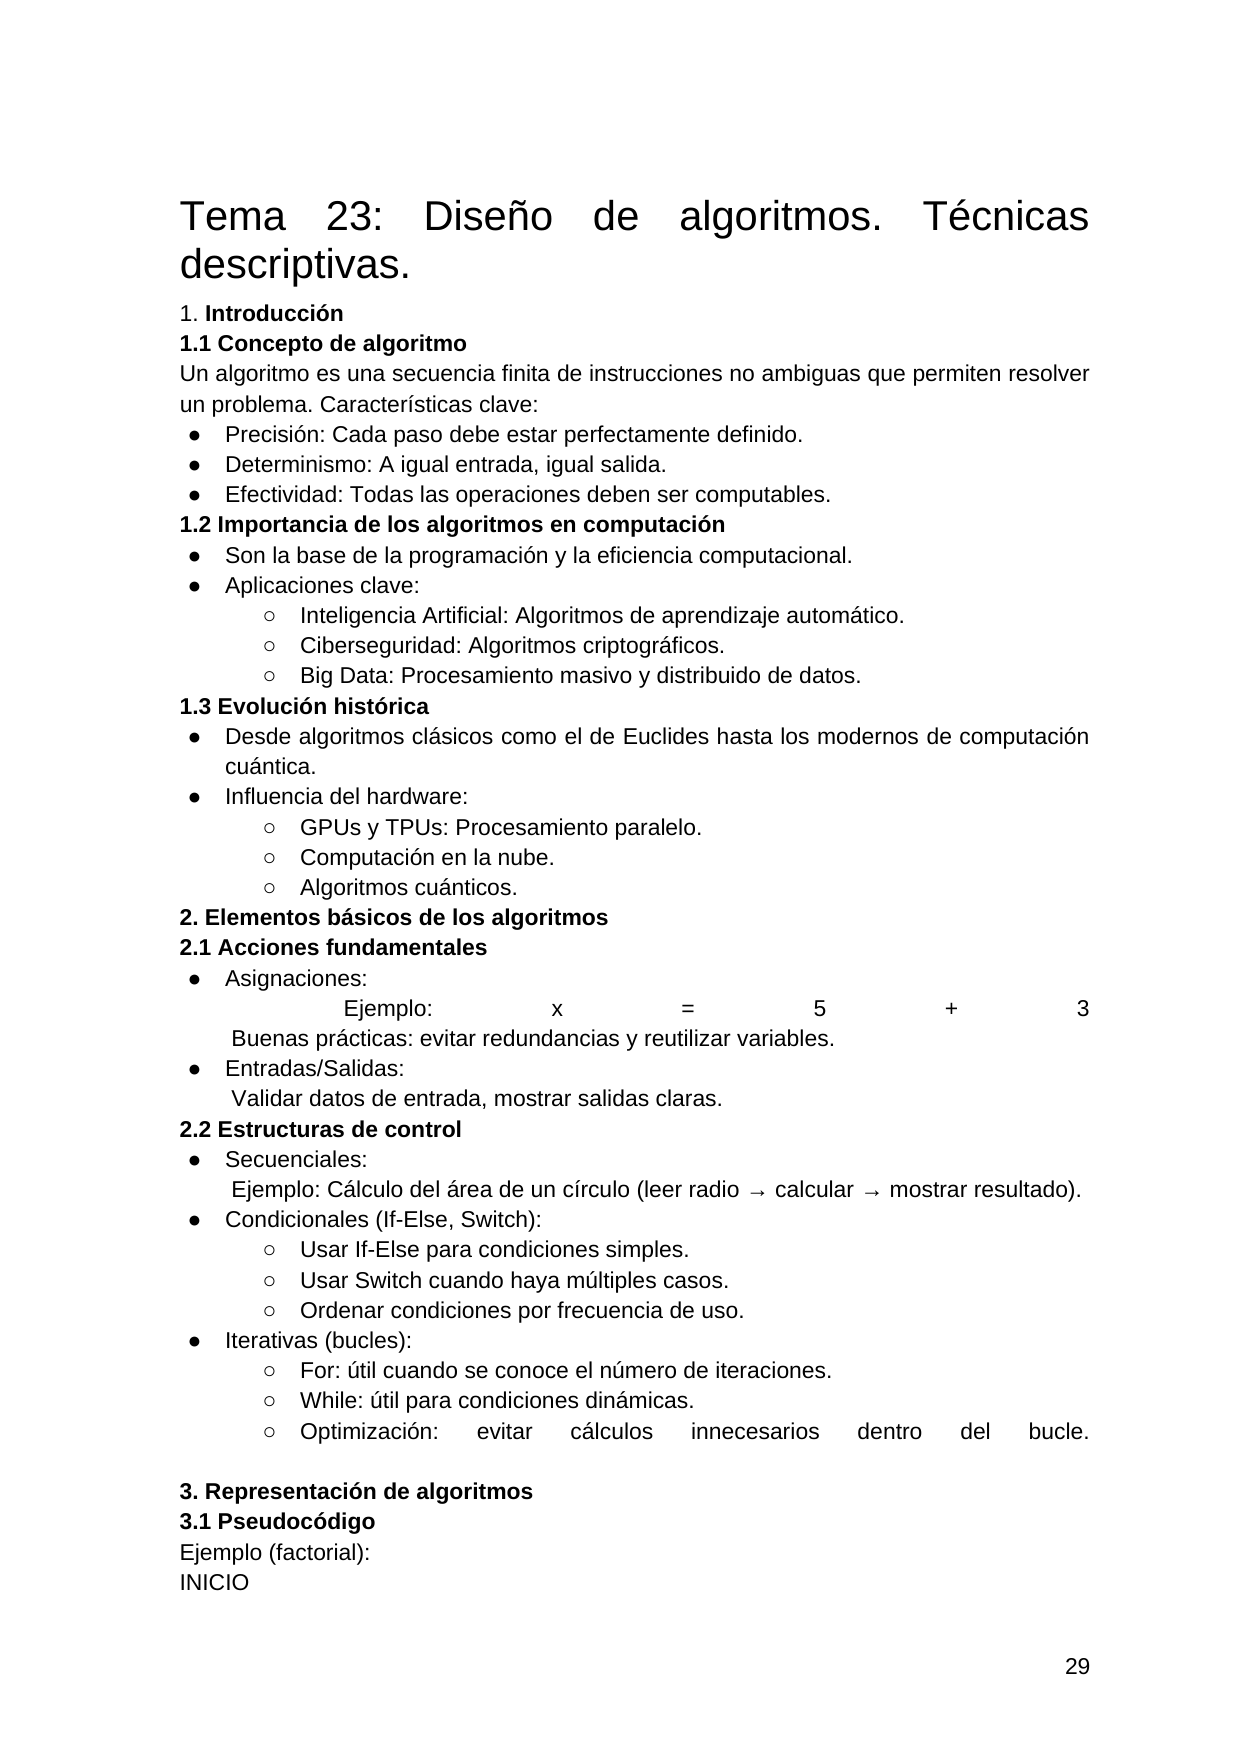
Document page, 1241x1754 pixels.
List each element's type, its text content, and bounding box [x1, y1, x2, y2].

list Son la base de la programación y la eficiencia computacional. [187, 542, 1090, 568]
text 1.3 Evolución histórica [179, 693, 1090, 719]
list Aplicaciones clave: [187, 572, 1090, 598]
list Entradas/Salidas: Validar datos de entrada, mostrar salidas claras. [187, 1055, 1090, 1112]
text 1. Introducción [179, 300, 1090, 326]
list Condicionales (If-Else, Switch): [187, 1206, 1090, 1233]
list Ciberseguridad: Algoritmos criptográficos. [262, 632, 1090, 659]
list Asignaciones: Ejemplo: x = 5 + 3 Buenas prácticas: evitar redundancias y reutilizar variables. [187, 964, 1090, 1051]
list Big Data: Procesamiento masivo y distribuido de datos. [262, 662, 1090, 689]
list Usar Switch cuando haya múltiples casos. [262, 1267, 1090, 1293]
list Precisión: Cada paso debe estar perfectamente definido. [187, 421, 1090, 447]
list Efectividad: Todas las operaciones deben ser computables. [187, 481, 1090, 508]
text 3.1 Pseudocódigo [179, 1508, 1090, 1535]
text Ejemplo (factorial): [179, 1538, 1090, 1565]
list Computación en la nube. [262, 844, 1090, 870]
list Ordenar condiciones por frecuencia de uso. [262, 1297, 1090, 1323]
text 2. Elementos básicos de los algoritmos [179, 904, 1090, 931]
text 2.1 Acciones fundamentales [179, 934, 1090, 961]
list Usar If-Else para condiciones simples. [262, 1236, 1090, 1263]
text Un algoritmo es una secuencia finita de instrucciones no ambiguas que permiten resolver un problema. Características clave: [179, 360, 1090, 417]
text 1.2 Importancia de los algoritmos en computación [179, 511, 1090, 538]
text 1.1 Concepto de algoritmo [179, 330, 1090, 357]
text 3. Representación de algoritmos [179, 1478, 1090, 1504]
subtitle Tema 23: Diseño de algoritmos. Técnicas descriptivas. [179, 192, 1090, 287]
list For: útil cuando se conoce el número de iteraciones. [262, 1357, 1090, 1384]
list While: útil para condiciones dinámicas. [262, 1387, 1090, 1414]
list Desde algoritmos clásicos como el de Euclides hasta los modernos de computación cuántica. [187, 723, 1090, 779]
text INICIO [179, 1569, 1090, 1595]
list Determinismo: A igual entrada, igual salida. [187, 451, 1090, 477]
list Iterativas (bucles): [187, 1327, 1090, 1353]
list Secuenciales: Ejemplo: Cálculo del área de un círculo (leer radio → calcular → mostrar resultado). [187, 1146, 1090, 1202]
list GPUs y TPUs: Procesamiento paralelo. [262, 813, 1090, 840]
list Algoritmos cuánticos. [262, 874, 1090, 900]
list Optimización: evitar cálculos innecesarios dentro del bucle. [262, 1418, 1090, 1474]
text 2.2 Estructuras de control [179, 1116, 1090, 1142]
list Influencia del hardware: [187, 783, 1090, 810]
list Inteligencia Artificial: Algoritmos de aprendizaje automático. [262, 602, 1090, 628]
